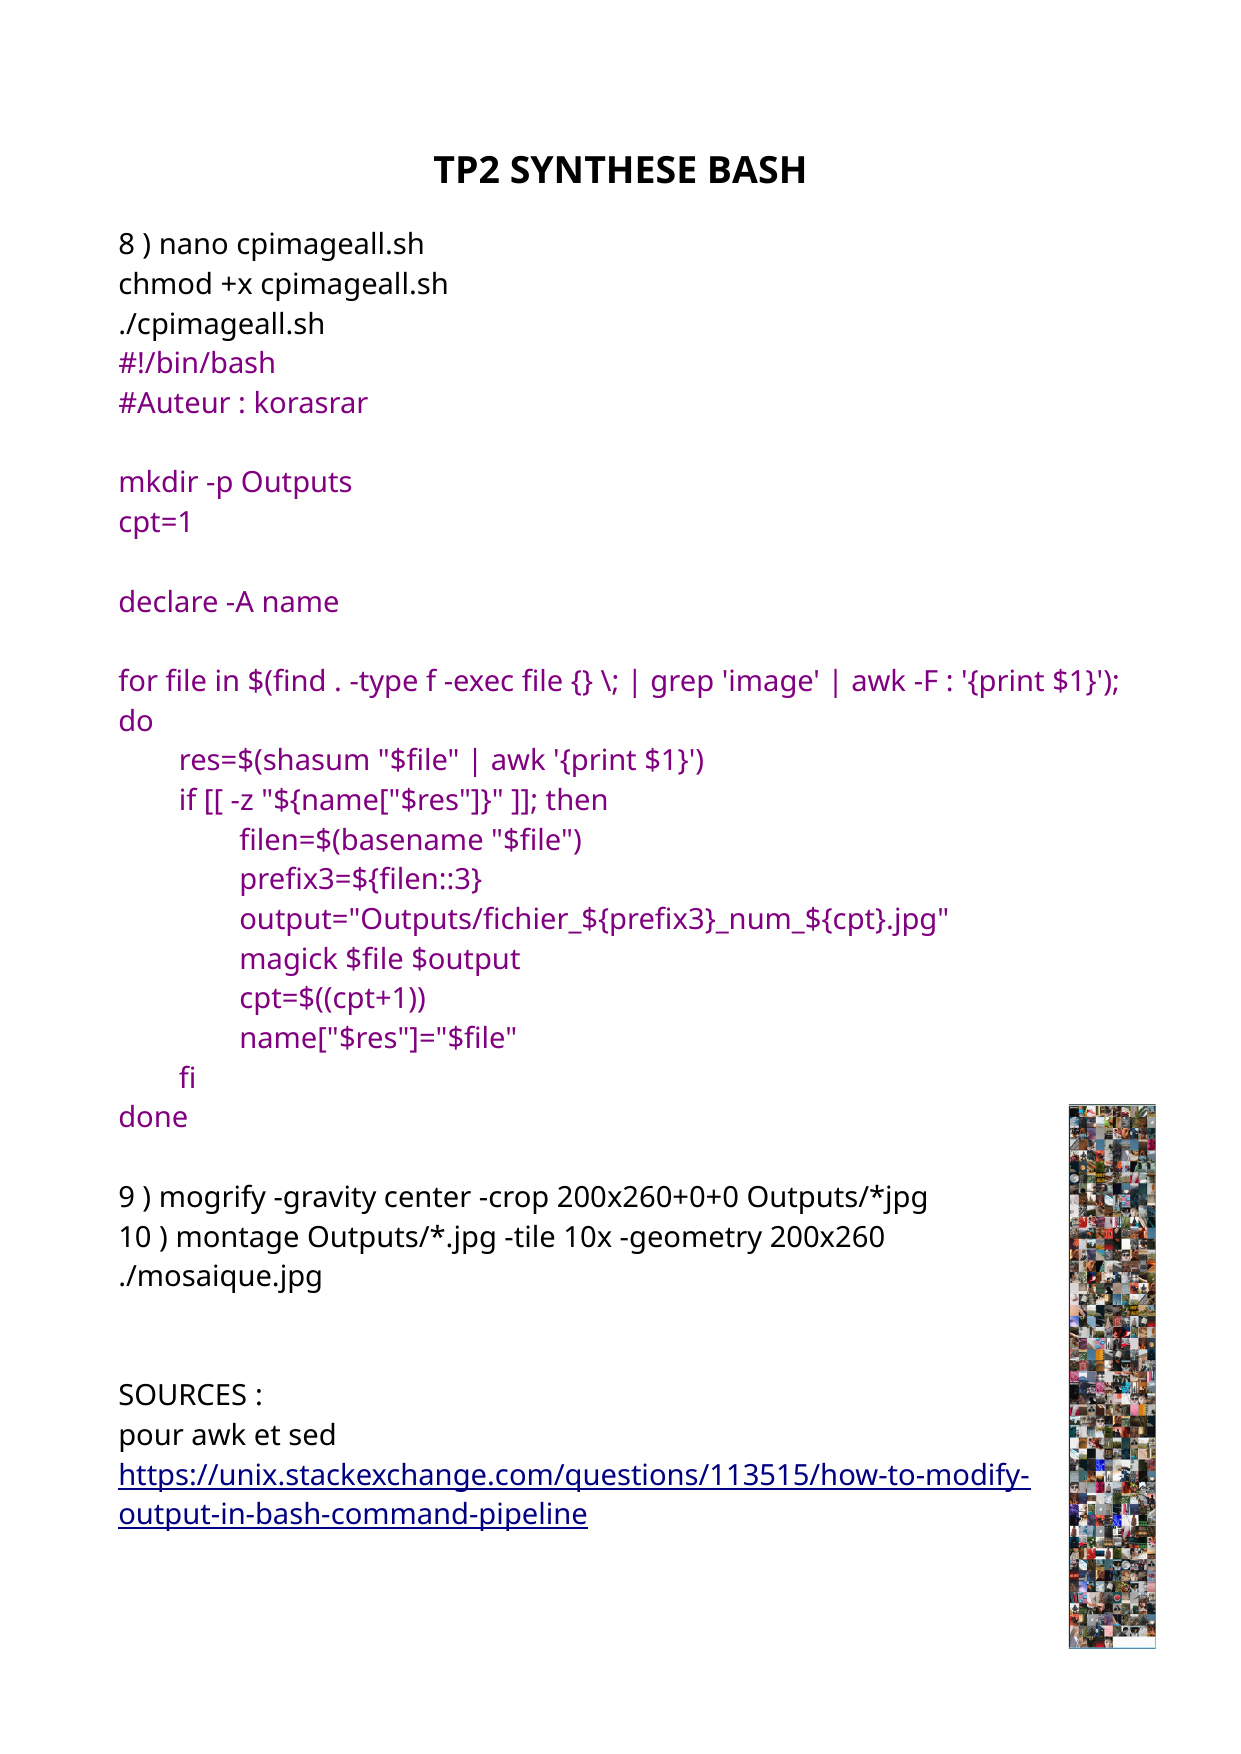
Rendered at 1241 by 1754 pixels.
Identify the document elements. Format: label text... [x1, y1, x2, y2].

text cpt=1 [118, 501, 1122, 541]
text https://unix.stackexchange.com/questions/113515/how-to-modify-output-in-bash-command-pipeline [118, 1454, 1068, 1533]
text magick $file $output [118, 938, 1122, 978]
text name["$res"]="$file" [118, 1017, 1122, 1057]
text pour awk et sed [118, 1414, 1068, 1454]
text #!/bin/bash [118, 343, 1122, 382]
text filen=$(basename "$file") [118, 819, 1122, 859]
text output="Outputs/fichier_${prefix3}_num_${cpt}.jpg" [118, 898, 1122, 938]
text mkdir -p Outputs [118, 462, 1122, 501]
text res=$(shasum "$file" | awk '{print $1}') [118, 739, 1122, 779]
text ./cpimageall.sh [118, 303, 1122, 343]
text for file in $(find . -type f -exec file {} \; | grep 'image' | awk -F : '{print $1}'); [118, 660, 1122, 700]
text SOURCES : [118, 1374, 1068, 1414]
text 9 ) mogrify -gravity center -crop 200x260+0+0 Outputs/*jpg [118, 1176, 1068, 1216]
text chmod +x cpimageall.sh [118, 263, 1122, 303]
text cpt=$((cpt+1)) [118, 978, 1122, 1017]
text if [[ -z "${name["$res"]}" ]]; then [118, 779, 1122, 819]
text 10 ) montage Outputs/*.jpg -tile 10x -geometry 200x260 ./mosaique.jpg [118, 1216, 1068, 1295]
text done [118, 1097, 1122, 1136]
picture [1068, 1104, 1156, 1649]
text do [118, 700, 1122, 739]
text 8 ) nano cpimageall.sh [118, 224, 1122, 263]
text #Auteur : korasrar [118, 382, 1122, 422]
text fi [118, 1057, 1122, 1097]
text prefix3=${filen::3} [118, 859, 1122, 898]
text declare -A name [118, 581, 1122, 621]
